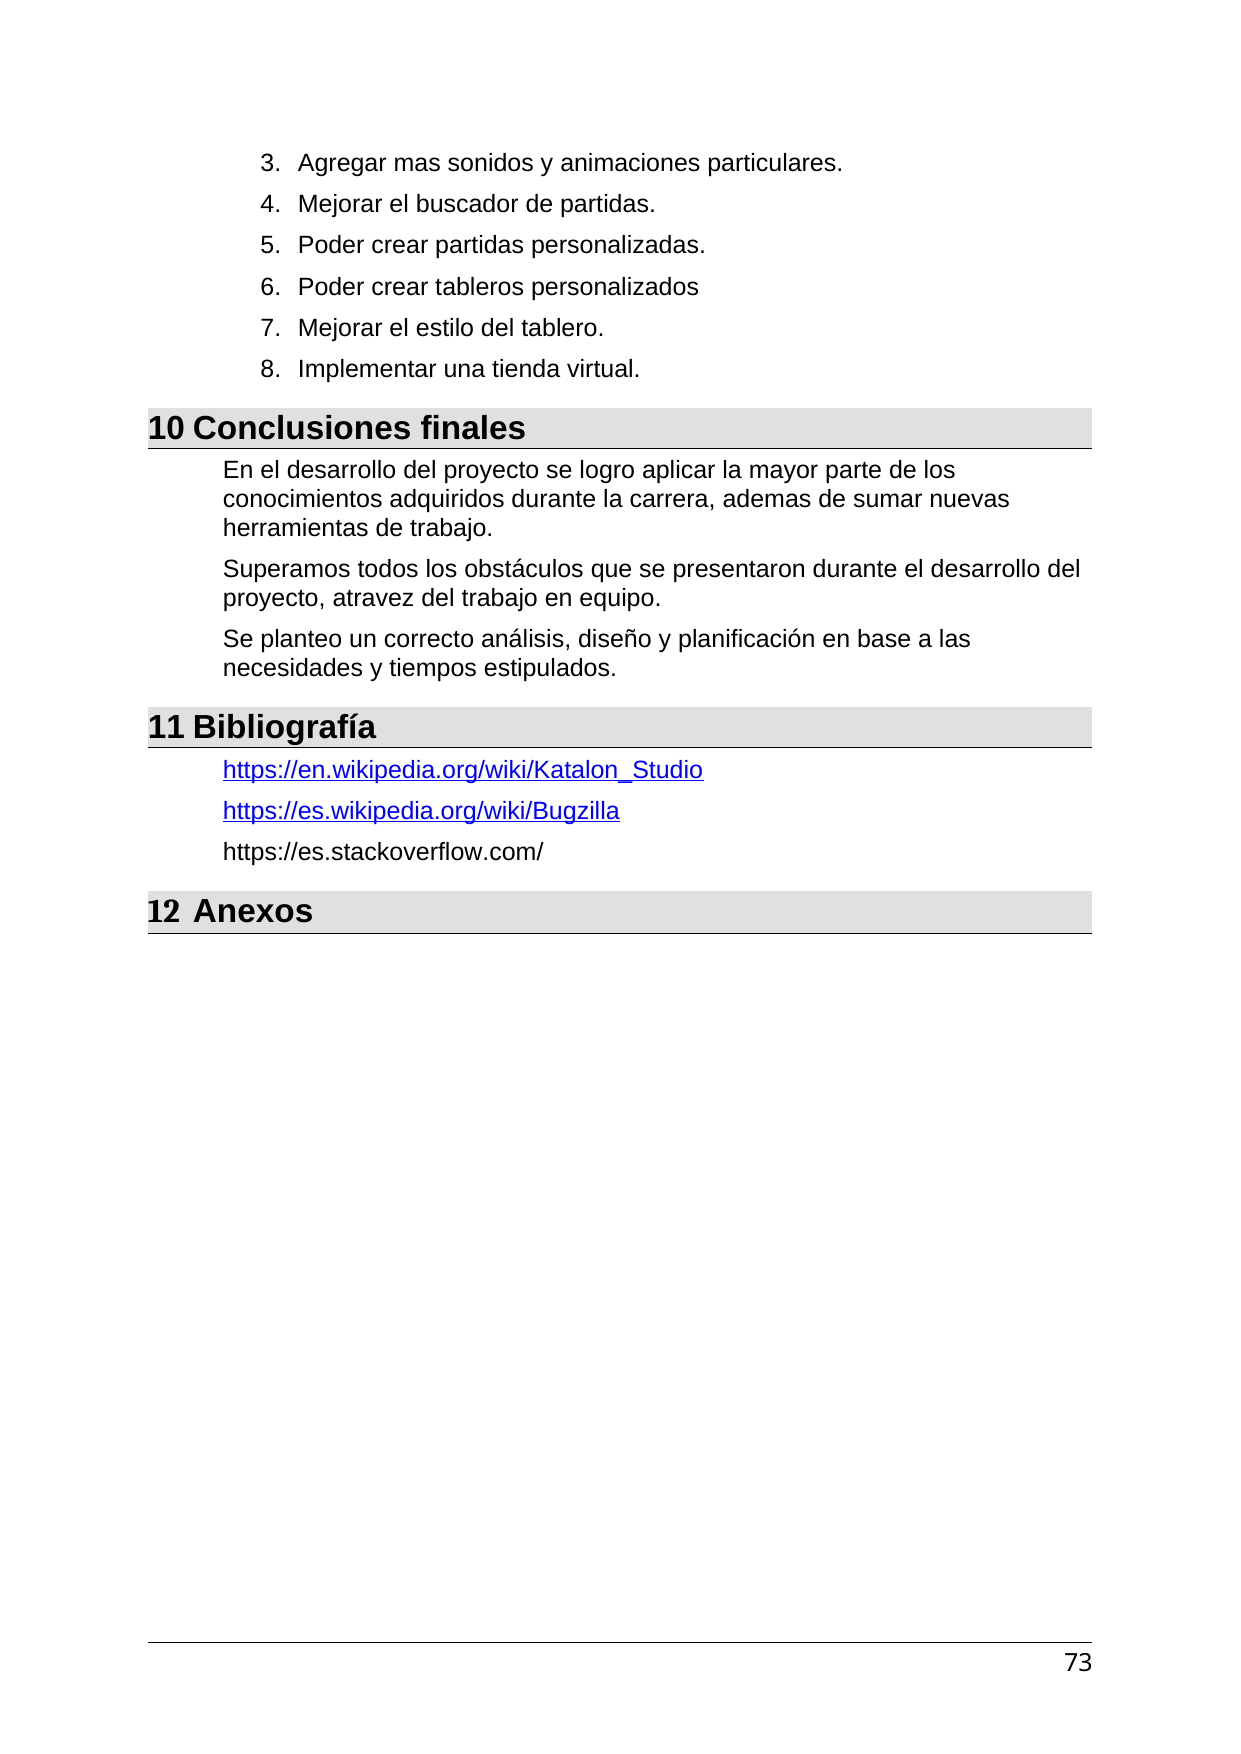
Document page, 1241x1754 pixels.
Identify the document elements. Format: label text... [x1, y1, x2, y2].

list Implementar una tienda virtual. [260, 354, 1092, 383]
text Se planteo un correcto análisis, diseño y planificación en base a las necesidades y tiempos estipulados. [223, 624, 1092, 682]
list Poder crear tableros personalizados [260, 271, 1092, 300]
list Mejorar el estilo del tablero. [260, 313, 1092, 341]
subtitle Anexos [148, 891, 1092, 933]
list Poder crear partidas personalizadas. [260, 230, 1092, 259]
text Superamos todos los obstáculos que se presentaron durante el desarrollo del proyecto, atravez del trabajo en equipo. [223, 554, 1092, 612]
list Agregar mas sonidos y animaciones particulares. [260, 148, 1092, 176]
text https://en.wikipedia.org/wiki/Katalon_Studio [223, 754, 1092, 783]
text En el desarrollo del proyecto se logro aplicar la mayor parte de los conocimientos adquiridos durante la carrera, ademas de sumar nuevas herramientas de trabajo. [223, 456, 1092, 542]
list Mejorar el buscador de partidas. [260, 189, 1092, 218]
text https://es.wikipedia.org/wiki/Bugzilla [223, 796, 1092, 824]
subtitle Bibliografía [148, 707, 1092, 747]
text https://es.stackoverflow.com/ [223, 837, 1092, 866]
subtitle Conclusiones finales [148, 408, 1092, 448]
